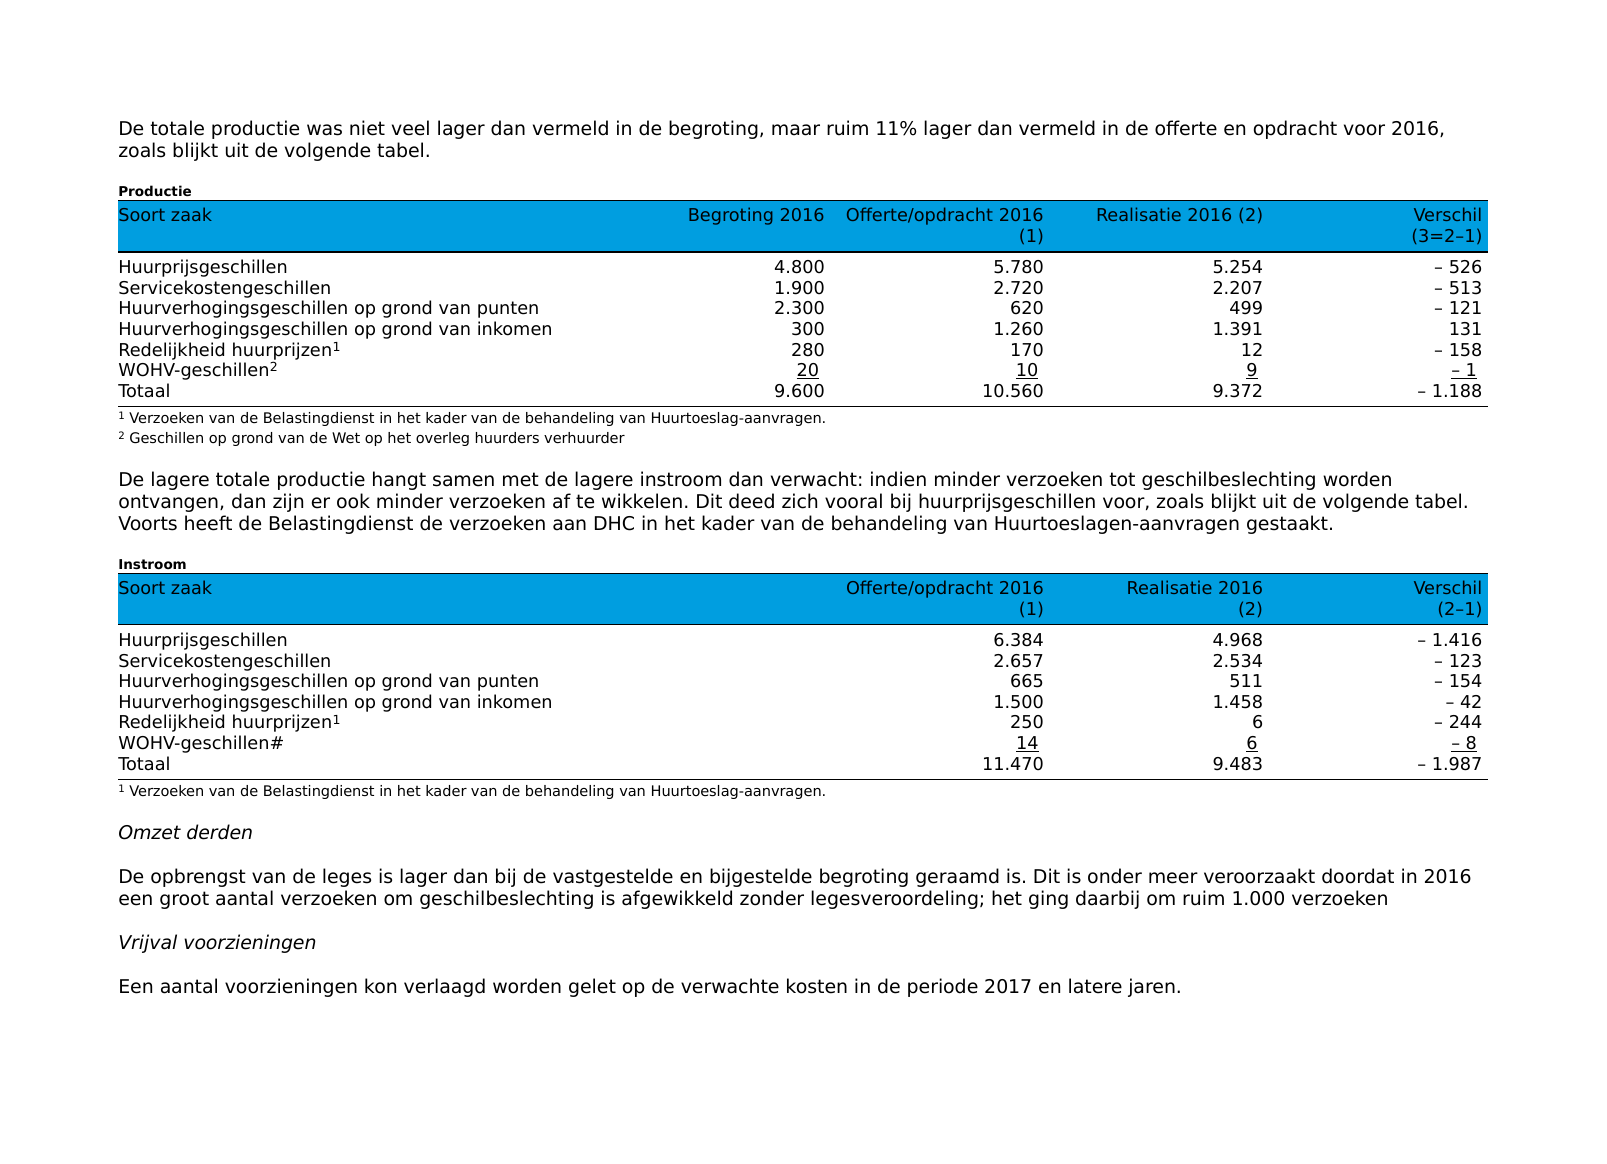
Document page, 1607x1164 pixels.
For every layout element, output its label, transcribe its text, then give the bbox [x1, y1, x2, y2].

table_cell 5.254 [1050, 253, 1269, 278]
table_cell 620 [830, 298, 1049, 319]
table_cell 20 [611, 360, 830, 381]
table_cell 12 [1050, 340, 1269, 360]
table_cell – 513 [1269, 278, 1488, 298]
table_cell Soort zaak [118, 574, 830, 624]
table_cell 2.534 [1050, 651, 1269, 671]
table_cell 250 [830, 713, 1050, 733]
table_cell 1.260 [830, 319, 1049, 339]
table_cell 300 [611, 319, 830, 339]
table_cell 2.207 [1050, 278, 1269, 298]
table_cell Huurverhogingsgeschillen op grond van inkomen [118, 319, 611, 339]
table_cell WOHV-geschillen2 [118, 360, 611, 381]
table_cell – 123 [1269, 651, 1488, 671]
table_cell 14 [830, 733, 1050, 754]
table_cell – 154 [1269, 671, 1488, 692]
table_cell Servicekostengeschillen [118, 278, 611, 298]
table_cell – 121 [1269, 298, 1488, 319]
table_cell 2.300 [611, 298, 830, 319]
text De lagere totale productie hangt samen met de lagere instroom dan verwacht: indien minder verzoeken tot geschilbeslechting worden ontvangen, dan zijn er ook minder verzoeken af te wikkelen. Dit deed zich vooral bij huurprijsgeschillen voor, zoals blijkt uit de volgende tabel. Voorts heeft de Belastingdienst de verzoeken aan DHC in het kader van de behandeling van Huurtoeslagen-aanvragen gestaakt. [118, 469, 1488, 535]
table_cell 6.384 [830, 625, 1050, 651]
table_cell Soort zaak [118, 201, 611, 251]
text De opbrengst van de leges is lager dan bij de vastgestelde en bijgestelde begroting geraamd is. Dit is onder meer veroorzaakt doordat in 2016 een groot aantal verzoeken om geschilbeslechting is afgewikkeld zonder legesveroordeling; het ging daarbij om ruim 1.000 verzoeken [118, 866, 1488, 910]
table_cell 6 [1050, 733, 1269, 754]
table_cell – 1.188 [1269, 381, 1488, 406]
table_cell 170 [830, 340, 1049, 360]
table_cell 10 [830, 360, 1049, 381]
table_cell Huurverhogingsgeschillen op grond van punten [118, 671, 830, 692]
table_cell Totaal [118, 381, 611, 406]
table_cell Begroting 2016 [611, 201, 830, 251]
table_cell 511 [1050, 671, 1269, 692]
table_header Instroom [118, 557, 1488, 572]
table_cell WOHV-geschillen# [118, 733, 830, 754]
table_cell – 42 [1269, 692, 1488, 712]
table_cell Huurverhogingsgeschillen op grond van inkomen [118, 692, 830, 712]
table_cell Totaal [118, 754, 830, 779]
table_cell 4.800 [611, 253, 830, 278]
table_cell 1.391 [1050, 319, 1269, 339]
table_cell 6 [1050, 713, 1269, 733]
table_cell 9.600 [611, 381, 830, 406]
table_cell Offerte/opdracht 2016 (1) [830, 201, 1049, 251]
table_cell Servicekostengeschillen [118, 651, 830, 671]
table_cell 9 [1050, 360, 1269, 381]
table_cell Realisatie 2016 (2) [1050, 574, 1269, 624]
table_cell Huurprijsgeschillen [118, 253, 611, 278]
table_cell Offerte/opdracht 2016 (1) [830, 574, 1050, 624]
table_cell Huurprijsgeschillen [118, 625, 830, 651]
table_cell 1.900 [611, 278, 830, 298]
table_cell 1.458 [1050, 692, 1269, 712]
table_cell 499 [1050, 298, 1269, 319]
table_cell 10.560 [830, 381, 1049, 406]
table_cell 4.968 [1050, 625, 1269, 651]
table_cell – 1.416 [1269, 625, 1488, 651]
subtitle Omzet derden [118, 822, 1488, 844]
table_cell 131 [1269, 319, 1488, 339]
table_cell 2.720 [830, 278, 1049, 298]
table_cell – 158 [1269, 340, 1488, 360]
table_cell 5.780 [830, 253, 1049, 278]
table_cell Huurverhogingsgeschillen op grond van punten [118, 298, 611, 319]
table_cell 9.483 [1050, 754, 1269, 779]
table_cell – 1.987 [1269, 754, 1488, 779]
table_cell – 8 [1269, 733, 1488, 754]
table_cell Realisatie 2016 (2) [1050, 201, 1269, 251]
table_cell Redelijkheid huurprijzen1 [118, 713, 830, 733]
table_header Productie [118, 184, 1488, 200]
table_cell 1 Verzoeken van de Belastingdienst in het kader van de behandeling van Huurtoeslag-aanvragen. 2 Geschillen op grond van de Wet op het overleg huurders verhuurder [118, 407, 1488, 447]
table_cell 665 [830, 671, 1050, 692]
text De totale productie was niet veel lager dan vermeld in de begroting, maar ruim 11% lager dan vermeld in de offerte en opdracht voor 2016, zoals blijkt uit de volgende tabel. [118, 118, 1488, 162]
table_cell – 244 [1269, 713, 1488, 733]
table_cell – 1 [1269, 360, 1488, 381]
table_cell 1.500 [830, 692, 1050, 712]
table_cell 1 Verzoeken van de Belastingdienst in het kader van de behandeling van Huurtoeslag-aanvragen. [118, 780, 1488, 800]
text Een aantal voorzieningen kon verlaagd worden gelet op de verwachte kosten in de periode 2017 en latere jaren. [118, 976, 1488, 998]
table_cell – 526 [1269, 253, 1488, 278]
table_cell Verschil (2–1) [1269, 574, 1488, 624]
table_cell 9.372 [1050, 381, 1269, 406]
table_cell 2.657 [830, 651, 1050, 671]
table_cell 11.470 [830, 754, 1050, 779]
subtitle Vrijval voorzieningen [118, 932, 1488, 954]
table_cell Redelijkheid huurprijzen1 [118, 340, 611, 360]
table_cell Verschil (3=2–1) [1269, 201, 1488, 251]
table_cell 280 [611, 340, 830, 360]
